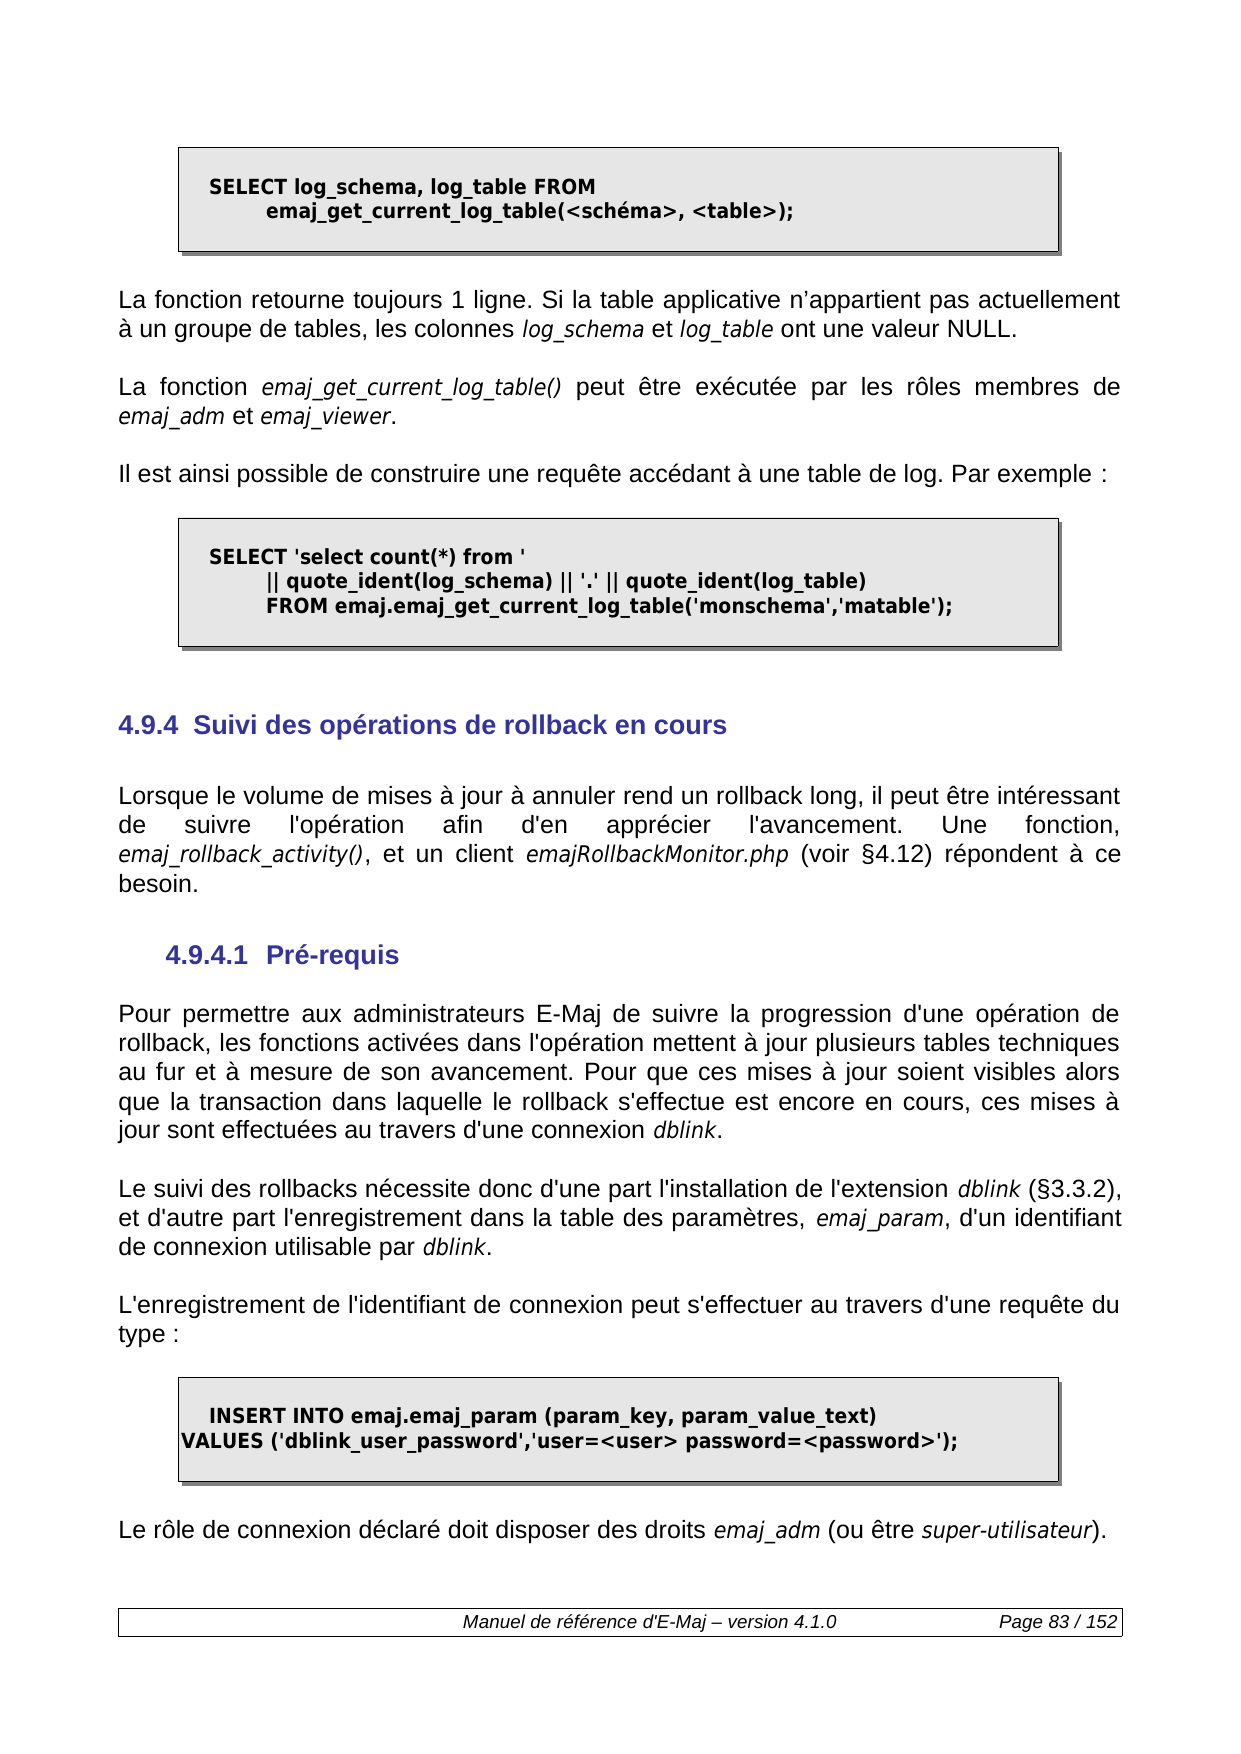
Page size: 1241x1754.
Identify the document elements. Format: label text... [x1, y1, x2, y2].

subtitle Pré-requis [165, 939, 1122, 970]
text Le suivi des rollbacks nécessite donc d'une part l'installation de l'extension dblink (§3.3.2), et d'autre part l'enregistrement dans la table des paramètres, emaj_param, d'un identifiant de connexion utilisable par dblink. [118, 1173, 1122, 1261]
subtitle Suivi des opérations de rollback en cours [118, 709, 1122, 740]
text || quote_ident(log_schema) || '.' || quote_ident(log_table) [179, 566, 1058, 591]
text INSERT INTO emaj.emaj_param (param_key, param_value_text) VALUES ('dblink_user_password','user=<user> password=<password>'); [179, 1401, 1058, 1450]
text Le rôle de connexion déclaré doit disposer des droits emaj_adm (ou être super-utilisateur). [118, 1515, 1122, 1544]
text FROM emaj.emaj_get_current_log_table('monschema','matable'); [179, 591, 1058, 615]
text emaj_get_current_log_table(<schéma>, <table>); [179, 196, 1058, 221]
text Il est ainsi possible de construire une requête accédant à une table de log. Par exemple : [118, 459, 1122, 488]
text SELECT 'select count(*) from ' [179, 542, 1058, 566]
text Pour permettre aux administrateurs E-Maj de suivre la progression d'une opération de rollback, les fonctions activées dans l'opération mettent à jour plusieurs tables techniques au fur et à mesure de son avancement. Pour que ces mises à jour soient visibles alors que la transaction dans laquelle le rollback s'effectue est encore en cours, ces mises à jour sont effectuées au travers d'une connexion dblink. [118, 999, 1122, 1144]
text SELECT log_schema, log_table FROM [179, 172, 1058, 196]
text La fonction retourne toujours 1 ligne. Si la table applicative n’appartient pas actuellement à un groupe de tables, les colonnes log_schema et log_table ont une valeur NULL. [118, 285, 1122, 343]
text La fonction emaj_get_current_log_table() peut être exécutée par les rôles membres de emaj_adm et emaj_viewer. [118, 372, 1122, 430]
text Lorsque le volume de mises à jour à annuler rend un rollback long, il peut être intéressant de suivre l'opération afin d'en apprécier l'avancement. Une fonction, emaj_rollback_activity(), et un client emajRollbackMonitor.php (voir §4.12) répondent à ce besoin. [118, 781, 1122, 897]
text L'enregistrement de l'identifiant de connexion peut s'effectuer au travers d'une requête du type : [118, 1290, 1122, 1348]
